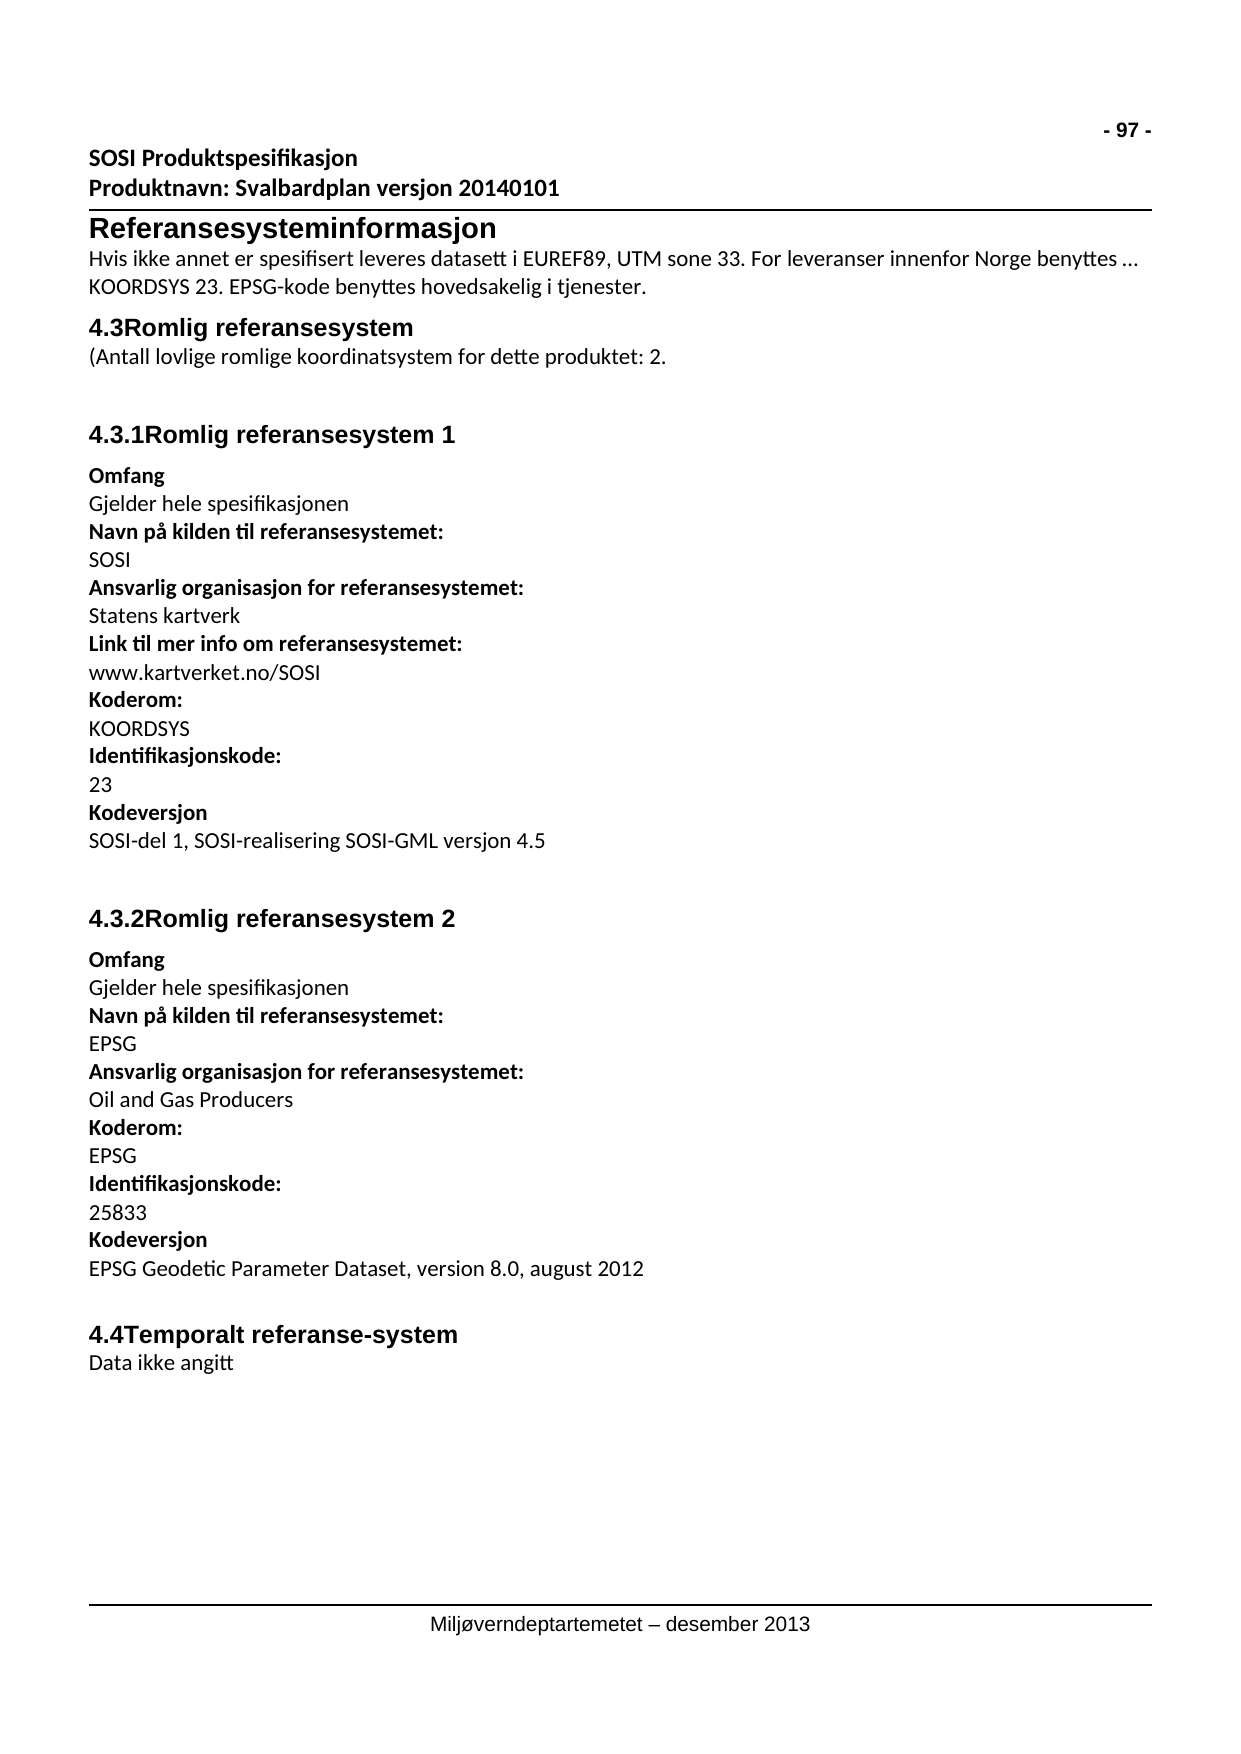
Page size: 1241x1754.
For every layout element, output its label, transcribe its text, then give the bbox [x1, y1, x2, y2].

text Oil and Gas Producers [89, 1086, 1152, 1113]
text KOORDSYS [89, 714, 1152, 742]
text Kodeversjon [89, 798, 1152, 826]
text Ansvarlig organisasjon for referansesystemet: [89, 573, 1152, 602]
subtitle Romlig referansesystem 2 [89, 904, 1152, 933]
text (Antall lovlige romlige koordinatsystem for dette produktet: 2. [89, 342, 1152, 370]
text Omfang [89, 945, 1152, 973]
text Gjelder hele spesifikasjonen [89, 489, 1152, 517]
text EPSG [89, 1029, 1152, 1057]
text Koderom: [89, 686, 1152, 714]
text SOSI-del 1, SOSI-realisering SOSI-GML versjon 4.5 [89, 826, 1152, 854]
text Identifikasjonskode: [89, 742, 1152, 770]
subtitle Romlig referansesystem 1 [89, 420, 1152, 449]
text Omfang [89, 461, 1152, 489]
text www.kartverket.no/SOSI [89, 658, 1152, 686]
text Data ikke angitt [89, 1348, 1152, 1376]
text EPSG [89, 1142, 1152, 1169]
text 25833 [89, 1198, 1152, 1226]
subtitle Romlig referansesystem [89, 313, 1152, 342]
text Gjelder hele spesifikasjonen [89, 973, 1152, 1001]
text EPSG Geodetic Parameter Dataset, version 8.0, august 2012 [89, 1254, 1152, 1282]
subtitle Temporalt referanse-system [89, 1319, 1152, 1348]
text Koderom: [89, 1113, 1152, 1142]
subtitle Referansesysteminformasjon [89, 211, 1152, 244]
text SOSI [89, 546, 1152, 573]
text Identifikasjonskode: [89, 1169, 1152, 1198]
text Kodeversjon [89, 1226, 1152, 1254]
text Navn på kilden til referansesystemet: [89, 517, 1152, 546]
text Link til mer info om referansesystemet: [89, 629, 1152, 658]
text 23 [89, 770, 1152, 798]
text Hvis ikke annet er spesifisert leveres datasett i EUREF89, UTM sone 33. For leveranser innenfor Norge benyttes …KOORDSYS 23. EPSG-kode benyttes hovedsakelig i tjenester. [89, 244, 1152, 301]
text Statens kartverk [89, 602, 1152, 629]
text Navn på kilden til referansesystemet: [89, 1001, 1152, 1029]
text Ansvarlig organisasjon for referansesystemet: [89, 1057, 1152, 1086]
